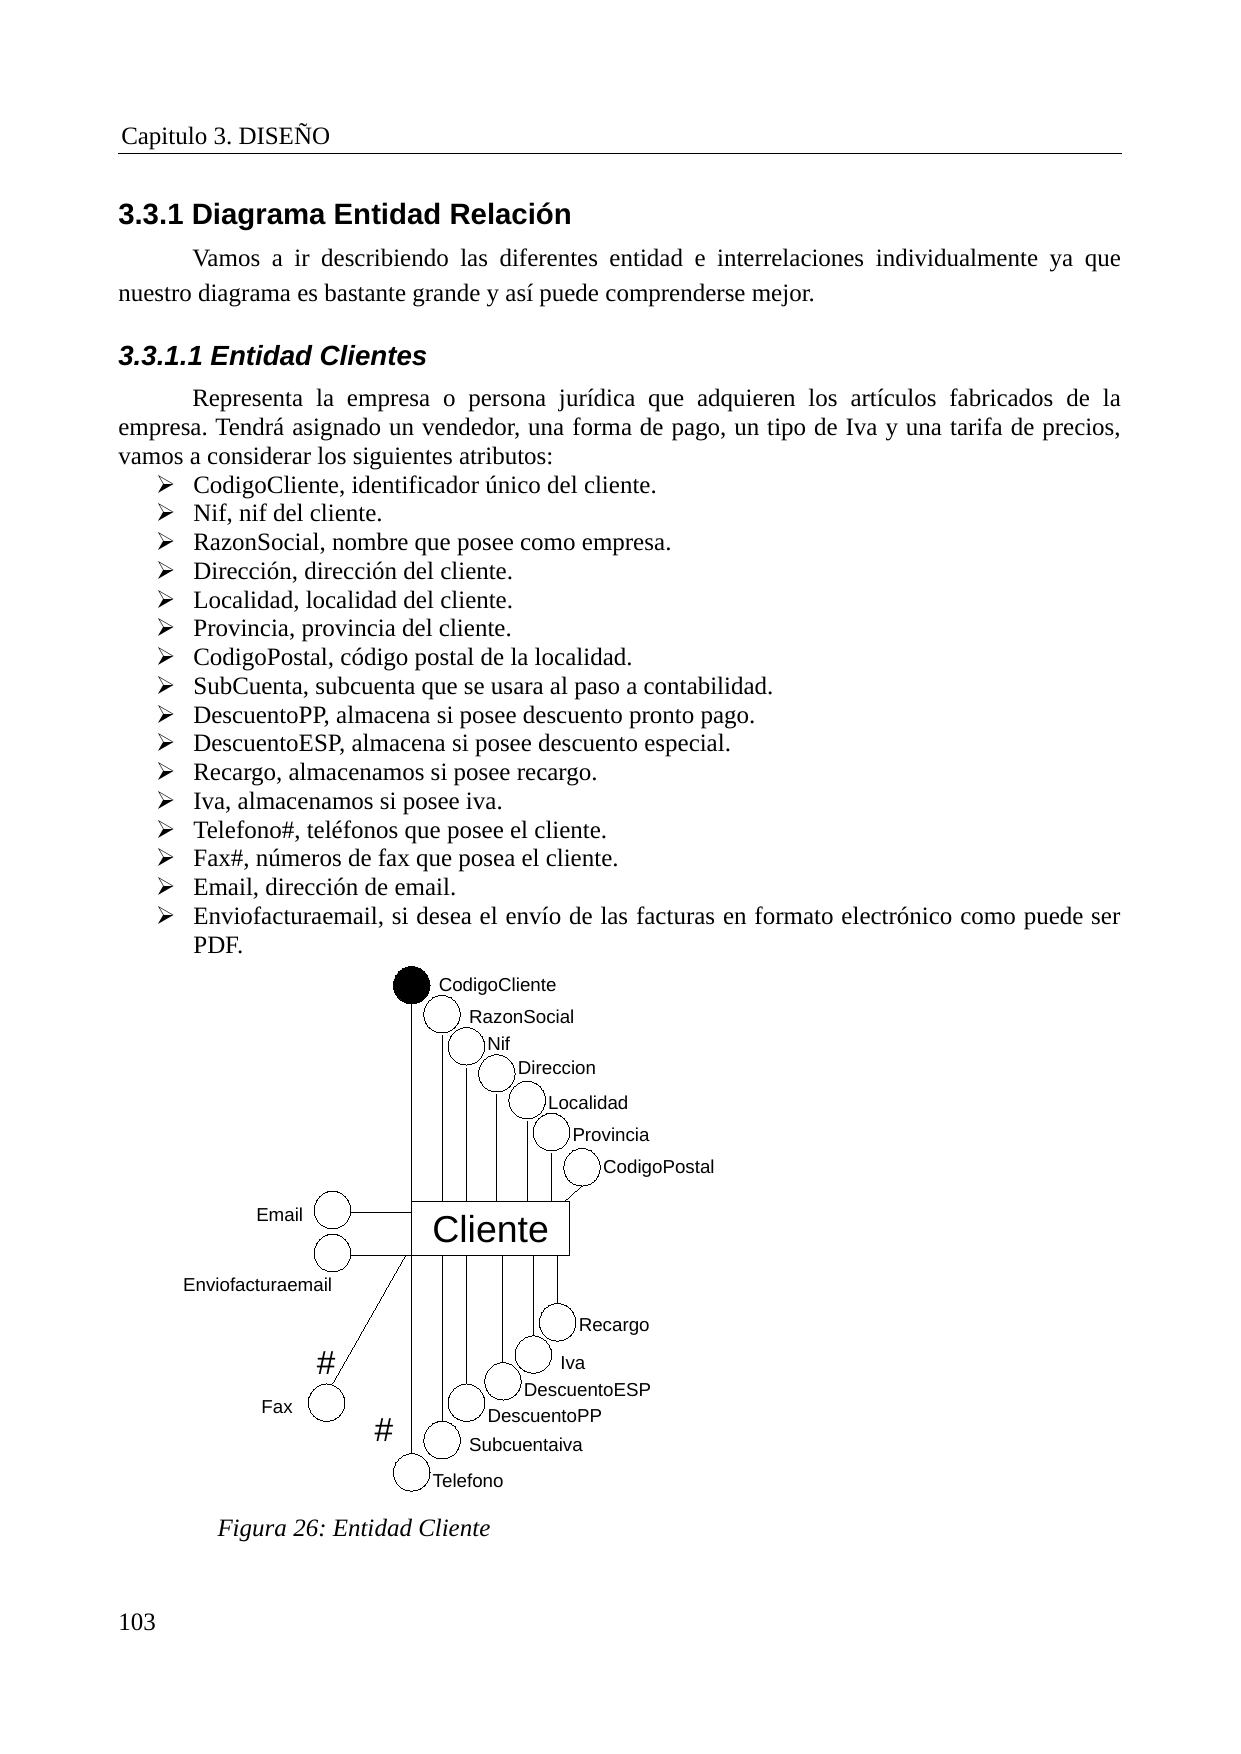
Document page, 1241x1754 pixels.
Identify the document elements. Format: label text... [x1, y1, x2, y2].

list Iva, almacenamos si posee iva. [156, 786, 1122, 815]
list Fax#, números de fax que posea el cliente. [156, 843, 1122, 872]
list CodigoPostal, código postal de la localidad. [156, 642, 1122, 671]
list RazonSocial, nombre que posee como empresa. [156, 527, 1122, 556]
list Telefono#, teléfonos que posee el cliente. [156, 815, 1122, 843]
subtitle 3.3.1.1 Entidad Clientes [118, 339, 1122, 371]
list Enviofacturaemail, si desea el envío de las facturas en formato electrónico como puede ser PDF. [156, 901, 1122, 968]
list Provincia, provincia del cliente. [156, 613, 1122, 642]
list DescuentoESP, almacena si posee descuento especial. [156, 728, 1122, 757]
text Representa la empresa o persona jurídica que adquieren los artículos fabricados de la empresa. Tendrá asignado un vendedor, una forma de pago, un tipo de Iva y una tarifa de precios, vamos a considerar los siguientes atributos: [118, 383, 1122, 470]
subtitle 3.3.1 Diagrama Entidad Relación [118, 197, 1122, 231]
list DescuentoPP, almacena si posee descuento pronto pago. [156, 700, 1122, 728]
list [217, 1542, 790, 1670]
list CodigoCliente, identificador único del cliente. [156, 470, 1122, 498]
list Recargo, almacenamos si posee recargo. [156, 757, 1122, 786]
list Figura 26: Entidad Cliente [217, 968, 790, 1542]
list Localidad, localidad del cliente. [156, 585, 1122, 613]
list SubCuenta, subcuenta que se usara al paso a contabilidad. [156, 671, 1122, 700]
list Dirección, dirección del cliente. [156, 556, 1122, 585]
list Nif, nif del cliente. [156, 498, 1122, 527]
list Email, dirección de email. [156, 872, 1122, 901]
text Vamos a ir describiendo las diferentes entidad e interrelaciones individualmente ya que nuestro diagrama es bastante grande y así puede comprenderse mejor. [118, 243, 1122, 306]
